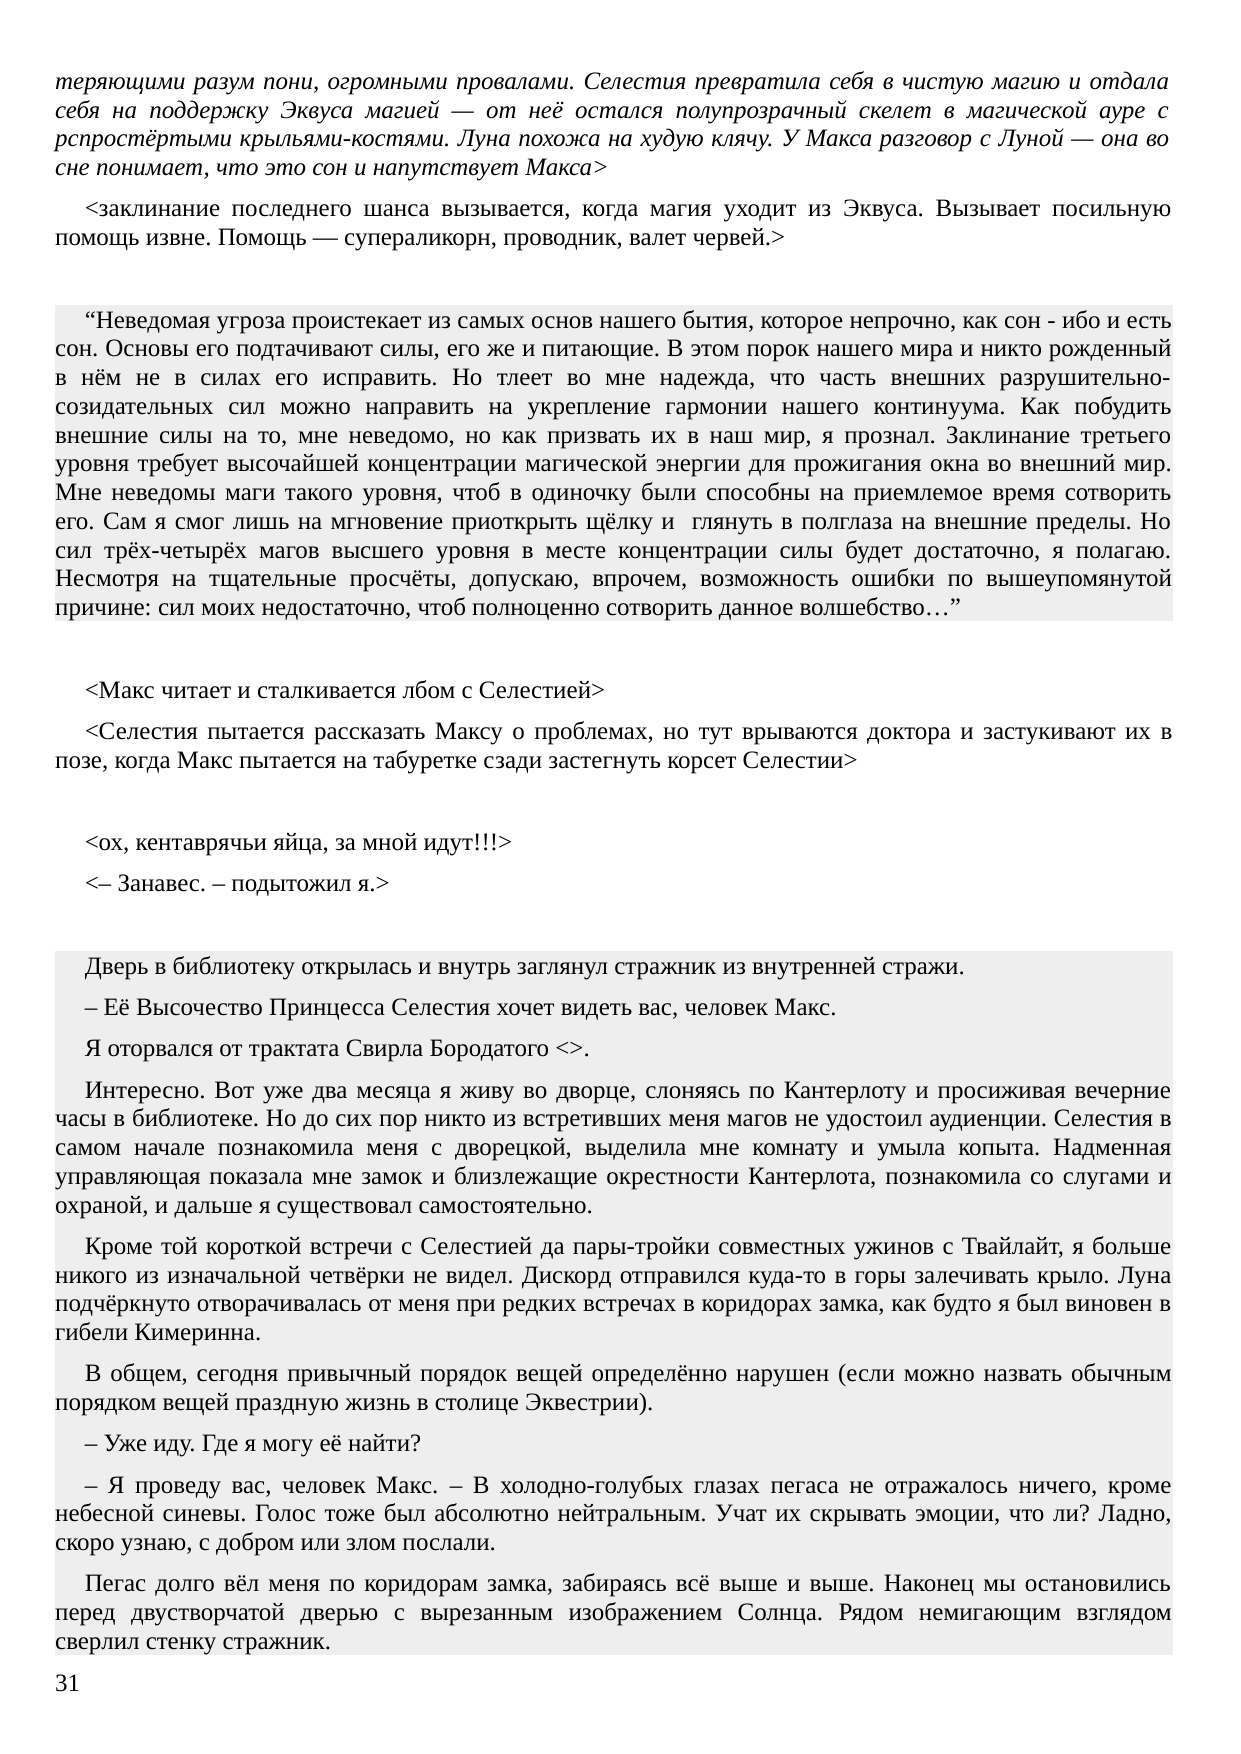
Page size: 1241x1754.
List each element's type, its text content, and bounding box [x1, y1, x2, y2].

text Интересно. Вот уже два месяца я живу во дворце, слоняясь по Кантерлоту и просиживая вечерние часы в библиотеке. Но до сих пор никто из встретивших меня магов не удостоил аудиенции. Селестия в самом начале познакомила меня с дворецкой, выделила мне комнату и умыла копыта. Надменная управляющая показала мне замок и близлежащие окрестности Кантерлота, познакомила со слугами и охраной, и дальше я существовал самостоятельно. [55, 1075, 1173, 1218]
text В общем, сегодня привычный порядок вещей определённо нарушен (если можно назвать обычным порядком вещей праздную жизнь в столице Эквестрии). [55, 1358, 1173, 1416]
text <– Занавес. – подытожил я.> [55, 868, 1173, 897]
text Пегас долго вёл меня по коридорам замка, забираясь всё выше и выше. Наконец мы остановились перед двустворчатой дверью с вырезанным изображением Солнца. Рядом немигающим взглядом сверлил стенку стражник. [55, 1568, 1173, 1655]
text – Её Высочество Принцесса Селестия хочет видеть вас, человек Макс. [55, 992, 1173, 1021]
text теряющими разум пони, огромными провалами. Селестия превратила себя в чистую магию и отдала себя на поддержку Эквуса магией — от неё остался полупрозрачный скелет в магической ауре с рспростёртыми крыльями-костями. Луна похожа на худую клячу. У Макса разговор с Луной — она во сне понимает, что это сон и напутствует Макса> [55, 66, 1173, 181]
text Я оторвался от трактата Свирла Бородатого <>. [55, 1033, 1173, 1062]
text <Макс читает и сталкивается лбом с Селестией> [55, 675, 1173, 703]
text <Селестия пытается рассказать Максу о проблемах, но тут врываются доктора и застукивают их в позе, когда Макс пытается на табуретке сзади застегнуть корсет Селестии> [55, 716, 1173, 773]
text – Я проведу вас, человек Макс. – В холодно-голубых глазах пегаса не отражалось ничего, кроме небесной синевы. Голос тоже был абсолютно нейтральным. Учат их скрывать эмоции, что ли? Ладно, скоро узнаю, с добром или злом послали. [55, 1470, 1173, 1556]
text “Неведомая угроза проистекает из самых основ нашего бытия, которое непрочно, как сон - ибо и есть сон. Основы его подтачивают силы, его же и питающие. В этом порок нашего мира и никто рожденный в нём не в силах его исправить. Но тлеет во мне надежда, что часть внешних разрушительно-созидательных сил можно направить на укрепление гармонии нашего континуума. Как побудить внешние силы на то, мне неведомо, но как призвать их в наш мир, я прознал. Заклинание третьего уровня требует высочайшей концентрации магической энергии для прожигания окна во внешний мир. Мне неведомы маги такого уровня, чтоб в одиночку были способны на приемлемое время сотворить его. Сам я смог лишь на мгновение приоткрыть щёлку и глянуть в полглаза на внешние пределы. Но сил трёх-четырёх магов высшего уровня в месте концентрации силы будет достаточно, я полагаю. Несмотря на тщательные просчёты, допускаю, впрочем, возможность ошибки по вышеупомянутой причине: сил моих недостаточно, чтоб полноценно сотворить данное волшебство…” [55, 305, 1173, 621]
text <ох, кентаврячьи яйца, за мной идут!!!> [55, 827, 1173, 856]
text – Уже иду. Где я могу её найти? [55, 1428, 1173, 1457]
text Кроме той короткой встречи с Селестией да пары-тройки совместных ужинов с Твайлайт, я больше никого из изначальной четвёрки не видел. Дискорд отправился куда-то в горы залечивать крыло. Луна подчёркнуто отворачивалась от меня при редких встречах в коридорах замка, как будто я был виновен в гибели Кимеринна. [55, 1231, 1173, 1346]
text Дверь в библиотеку открылась и внутрь заглянул стражник из внутренней стражи. [55, 951, 1173, 980]
text <заклинание последнего шанса вызывается, когда магия уходит из Эквуса. Вызывает посильную помощь извне. Помощь — супераликорн, проводник, валет червей.> [55, 193, 1173, 251]
